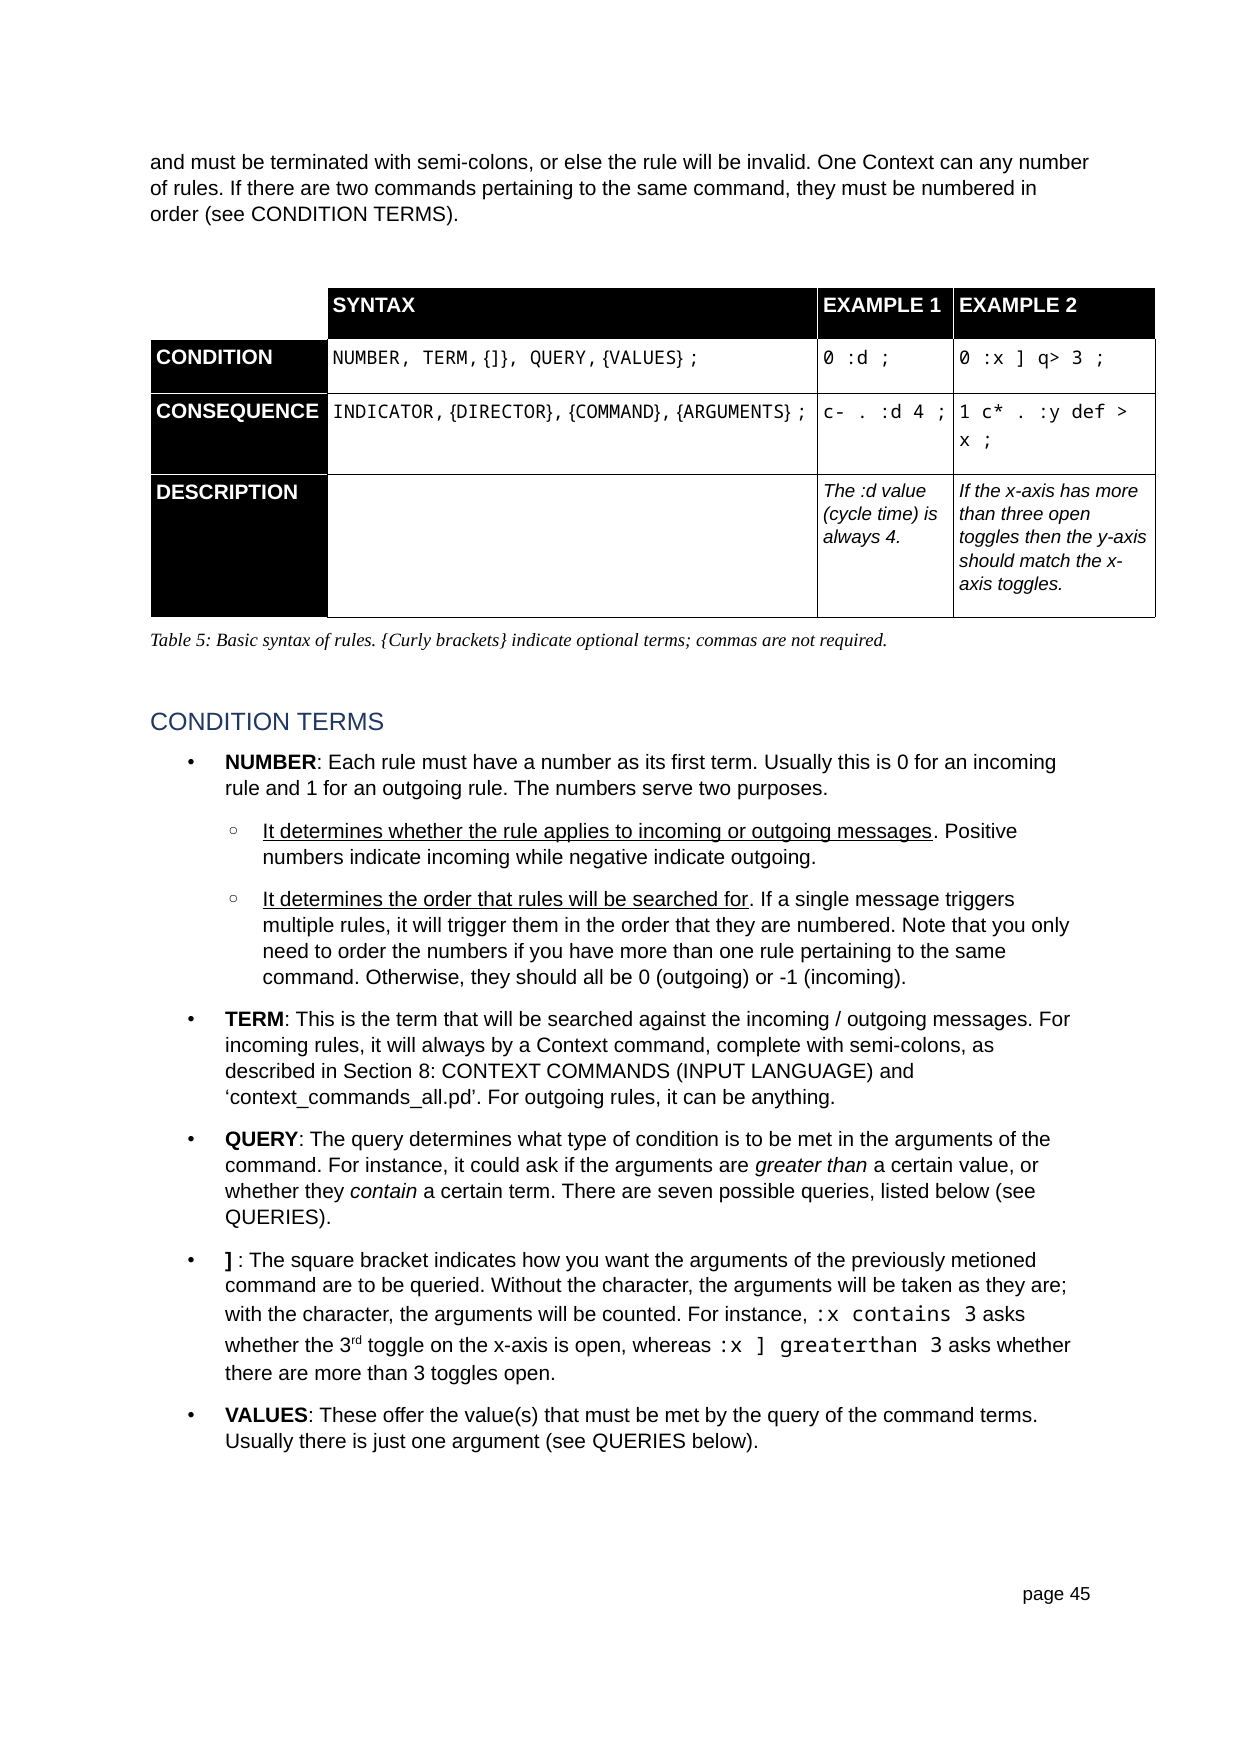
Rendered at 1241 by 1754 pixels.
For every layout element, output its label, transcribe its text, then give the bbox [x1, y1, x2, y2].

table_cell INDICATOR, {DIRECTOR}, {COMMAND}, {ARGUMENTS} ; [328, 394, 817, 474]
table_cell If the x-axis has more than three open toggles then the y-axis should match the x-axis toggles. [954, 475, 1155, 617]
table_cell 0 :x ] q> 3 ; [954, 340, 1155, 393]
table_cell [328, 475, 817, 617]
text and must be terminated with semi-colons, or else the rule will be invalid. One Context can any number of rules. If there are two commands pertaining to the same command, they must be numbered in order (see CONDITION TERMS). [150, 150, 1090, 226]
list VALUES: These offer the value(s) that must be met by the query of the command terms. Usually there is just one argument (see QUERIES below). [187, 1403, 1090, 1453]
table_cell CONSEQUENCE [151, 394, 327, 474]
table_cell 1 c* . :y def > x ; [954, 394, 1155, 474]
table_cell DESCRIPTION [151, 475, 327, 617]
table_cell CONDITION [151, 340, 327, 393]
table_cell 0 :d ; [818, 340, 953, 393]
list It determines whether the rule applies to incoming or outgoing messages. Positive numbers indicate incoming while negative indicate outgoing. [225, 819, 1090, 868]
table_header [150, 287, 327, 339]
table_cell The :d value (cycle time) is always 4. [818, 475, 953, 617]
table_header EXAMPLE 1 [818, 288, 953, 339]
list It determines the order that rules will be searched for. If a single message triggers multiple rules, it will trigger them in the order that they are numbered. Note that you only need to order the numbers if you have more than one rule pertaining to the same command. Otherwise, they should all be 0 (outgoing) or -1 (incoming). [225, 887, 1090, 989]
text Table 5: Basic syntax of rules. {Curly brackets} indicate optional terms; commas are not required. [150, 629, 1090, 651]
table_header EXAMPLE 2 [954, 288, 1155, 339]
table_cell NUMBER, TERM, {]}, QUERY, {VALUES} ; [328, 340, 817, 393]
table_cell c- . :d 4 ; [818, 394, 953, 474]
list NUMBER: Each rule must have a number as its first term. Usually this is 0 for an incoming rule and 1 for an outgoing rule. The numbers serve two purposes. [187, 750, 1090, 800]
subtitle CONDITION TERMS [150, 707, 1090, 736]
table_header SYNTAX [328, 288, 817, 339]
list QUERY: The query determines what type of condition is to be met in the arguments of the command. For instance, it could ask if the arguments are greater than a certain value, or whether they contain a certain term. There are seven possible queries, listed below (see QUERIES). [187, 1127, 1090, 1229]
list ] : The square bracket indicates how you want the arguments of the previously metioned command are to be queried. Without the character, the arguments will be taken as they are; with the character, the arguments will be counted. For instance, :x contains 3 asks whether the 3rd toggle on the x-axis is open, whereas :x ] greaterthan 3 asks whether there are more than 3 toggles open. [187, 1247, 1090, 1384]
list TERM: This is the term that will be searched against the incoming / outgoing messages. For incoming rules, it will always by a Context command, complete with semi-colons, as described in Section 8: CONTEXT COMMANDS (INPUT LANGUAGE) and ‘context_commands_all.pd’. For outgoing rules, it can be anything. [187, 1007, 1090, 1109]
